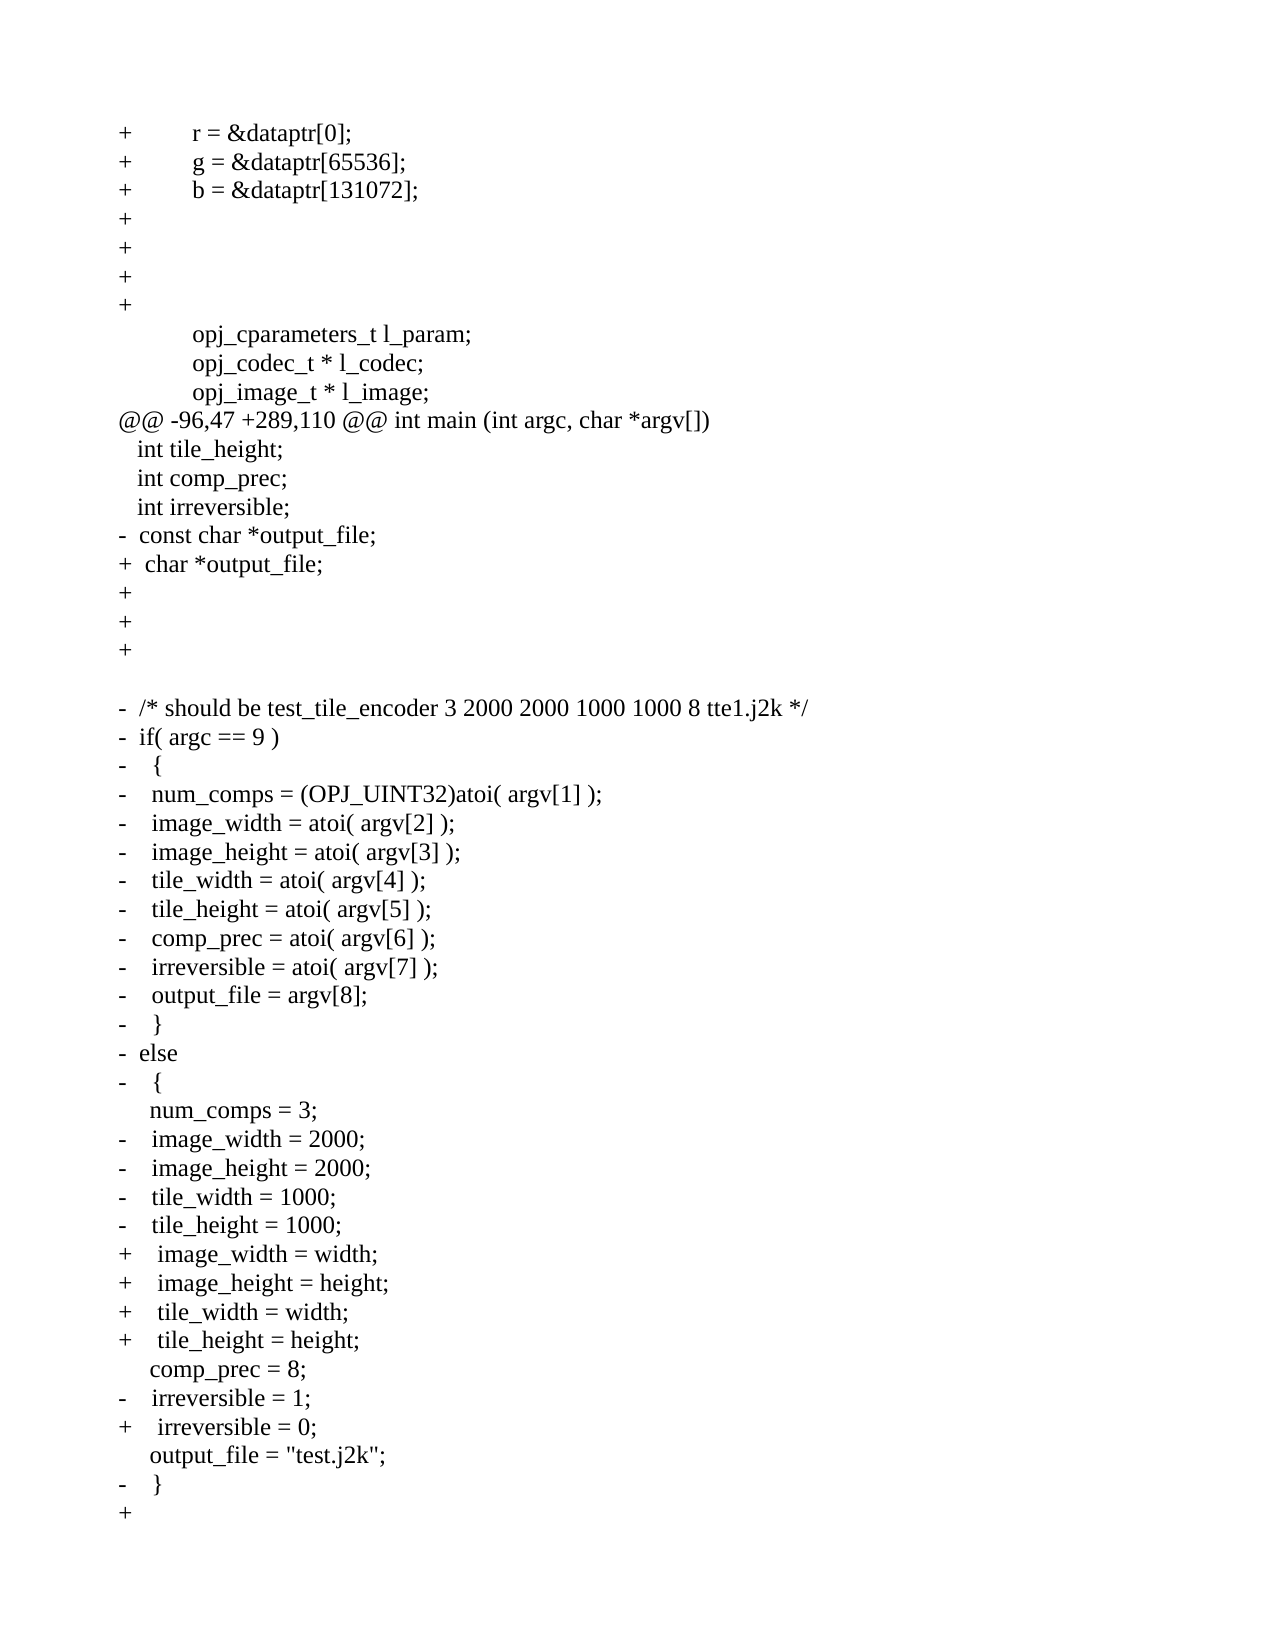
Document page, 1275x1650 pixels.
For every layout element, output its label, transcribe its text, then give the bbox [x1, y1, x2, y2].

text + [118, 204, 1157, 233]
text + r = &dataptr[0]; [118, 118, 1157, 147]
text + [118, 262, 1157, 291]
text + image_width = width; [118, 1239, 1157, 1268]
text + tile_height = height; [118, 1326, 1157, 1354]
text opj_image_t * l_image; [118, 377, 1157, 406]
text - const char *output_file; [118, 521, 1157, 549]
text int tile_height; [118, 434, 1157, 463]
text - else [118, 1038, 1157, 1067]
text + b = &dataptr[131072]; [118, 176, 1157, 204]
text - tile_height = atoi( argv[5] ); [118, 894, 1157, 923]
text - tile_width = atoi( argv[4] ); [118, 866, 1157, 894]
text + g = &dataptr[65536]; [118, 147, 1157, 176]
text - image_height = 2000; [118, 1153, 1157, 1182]
text - } [118, 1009, 1157, 1038]
text comp_prec = 8; [118, 1354, 1157, 1383]
text - image_width = atoi( argv[2] ); [118, 808, 1157, 837]
text + char *output_file; [118, 549, 1157, 578]
text + irreversible = 0; [118, 1412, 1157, 1441]
text - tile_height = 1000; [118, 1211, 1157, 1239]
text - num_comps = (OPJ_UINT32)atoi( argv[1] ); [118, 779, 1157, 808]
text - { [118, 751, 1157, 779]
text + [118, 578, 1157, 607]
text - { [118, 1067, 1157, 1096]
text - /* should be test_tile_encoder 3 2000 2000 1000 1000 8 tte1.j2k */ [118, 693, 1157, 722]
text output_file = "test.j2k"; [118, 1441, 1157, 1469]
text + [118, 233, 1157, 262]
text + [118, 291, 1157, 319]
text opj_cparameters_t l_param; [118, 319, 1157, 348]
text opj_codec_t * l_codec; [118, 348, 1157, 377]
text int comp_prec; [118, 463, 1157, 492]
text - tile_width = 1000; [118, 1182, 1157, 1211]
text + [118, 607, 1157, 636]
text - comp_prec = atoi( argv[6] ); [118, 923, 1157, 952]
text + [118, 636, 1157, 664]
text + image_height = height; [118, 1268, 1157, 1297]
text num_comps = 3; [118, 1096, 1157, 1124]
text @@ -96,47 +289,110 @@ int main (int argc, char *argv[]) [118, 406, 1157, 434]
text - output_file = argv[8]; [118, 981, 1157, 1009]
text + [118, 1498, 1157, 1527]
text - image_width = 2000; [118, 1124, 1157, 1153]
text - image_height = atoi( argv[3] ); [118, 837, 1157, 866]
text - irreversible = atoi( argv[7] ); [118, 952, 1157, 981]
text - } [118, 1469, 1157, 1498]
text - if( argc == 9 ) [118, 722, 1157, 751]
text + tile_width = width; [118, 1297, 1157, 1326]
text - irreversible = 1; [118, 1383, 1157, 1412]
text int irreversible; [118, 492, 1157, 521]
